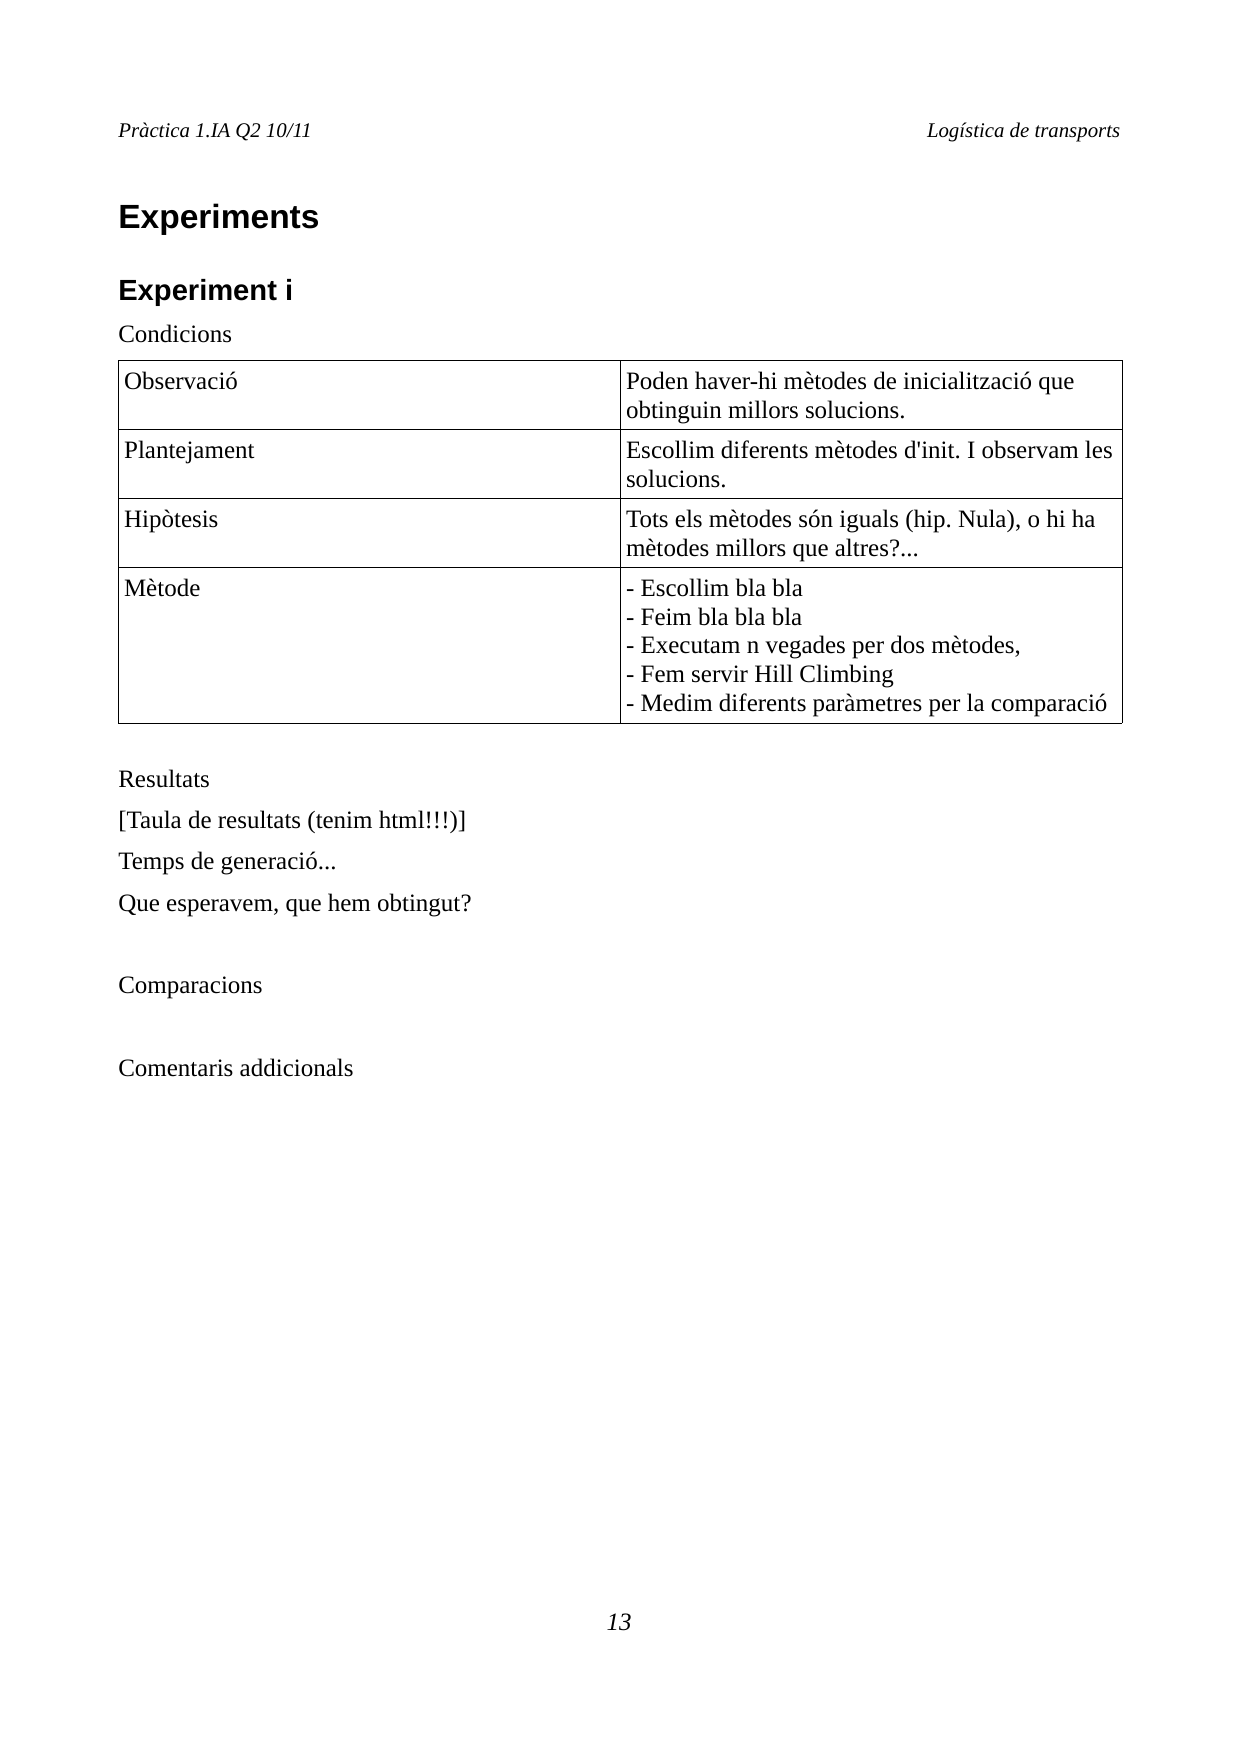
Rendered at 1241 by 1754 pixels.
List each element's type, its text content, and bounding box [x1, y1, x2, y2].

text Temps de generació... [118, 846, 1122, 875]
text Que esperavem, que hem obtingut? [118, 888, 1122, 916]
table_cell Tots els mètodes són iguals (hip. Nula), o hi ha mètodes millors que altres?... [621, 499, 1122, 567]
text Comparacions [118, 970, 1122, 999]
text Condicions [118, 319, 1122, 348]
table_cell - Escollim bla bla - Feim bla bla bla - Executam n vegades per dos mètodes, - Fem servir Hill Climbing - Medim diferents paràmetres per la comparació [621, 568, 1122, 723]
table_header Poden haver-hi mètodes de inicialització que obtinguin millors solucions. [621, 361, 1122, 429]
text Resultats [118, 764, 1122, 793]
subtitle Experiments [118, 197, 1122, 235]
table_header Observació [119, 361, 620, 429]
table_cell Hipòtesis [119, 499, 620, 567]
table_cell Mètode [119, 568, 620, 723]
table_cell Plantejament [119, 430, 620, 498]
text [Taula de resultats (tenim html!!!)] [118, 805, 1122, 834]
table_cell Escollim diferents mètodes d'init. I observam les solucions. [621, 430, 1122, 498]
text Comentaris addicionals [118, 1053, 1122, 1081]
subtitle Experiment i [118, 273, 1122, 306]
